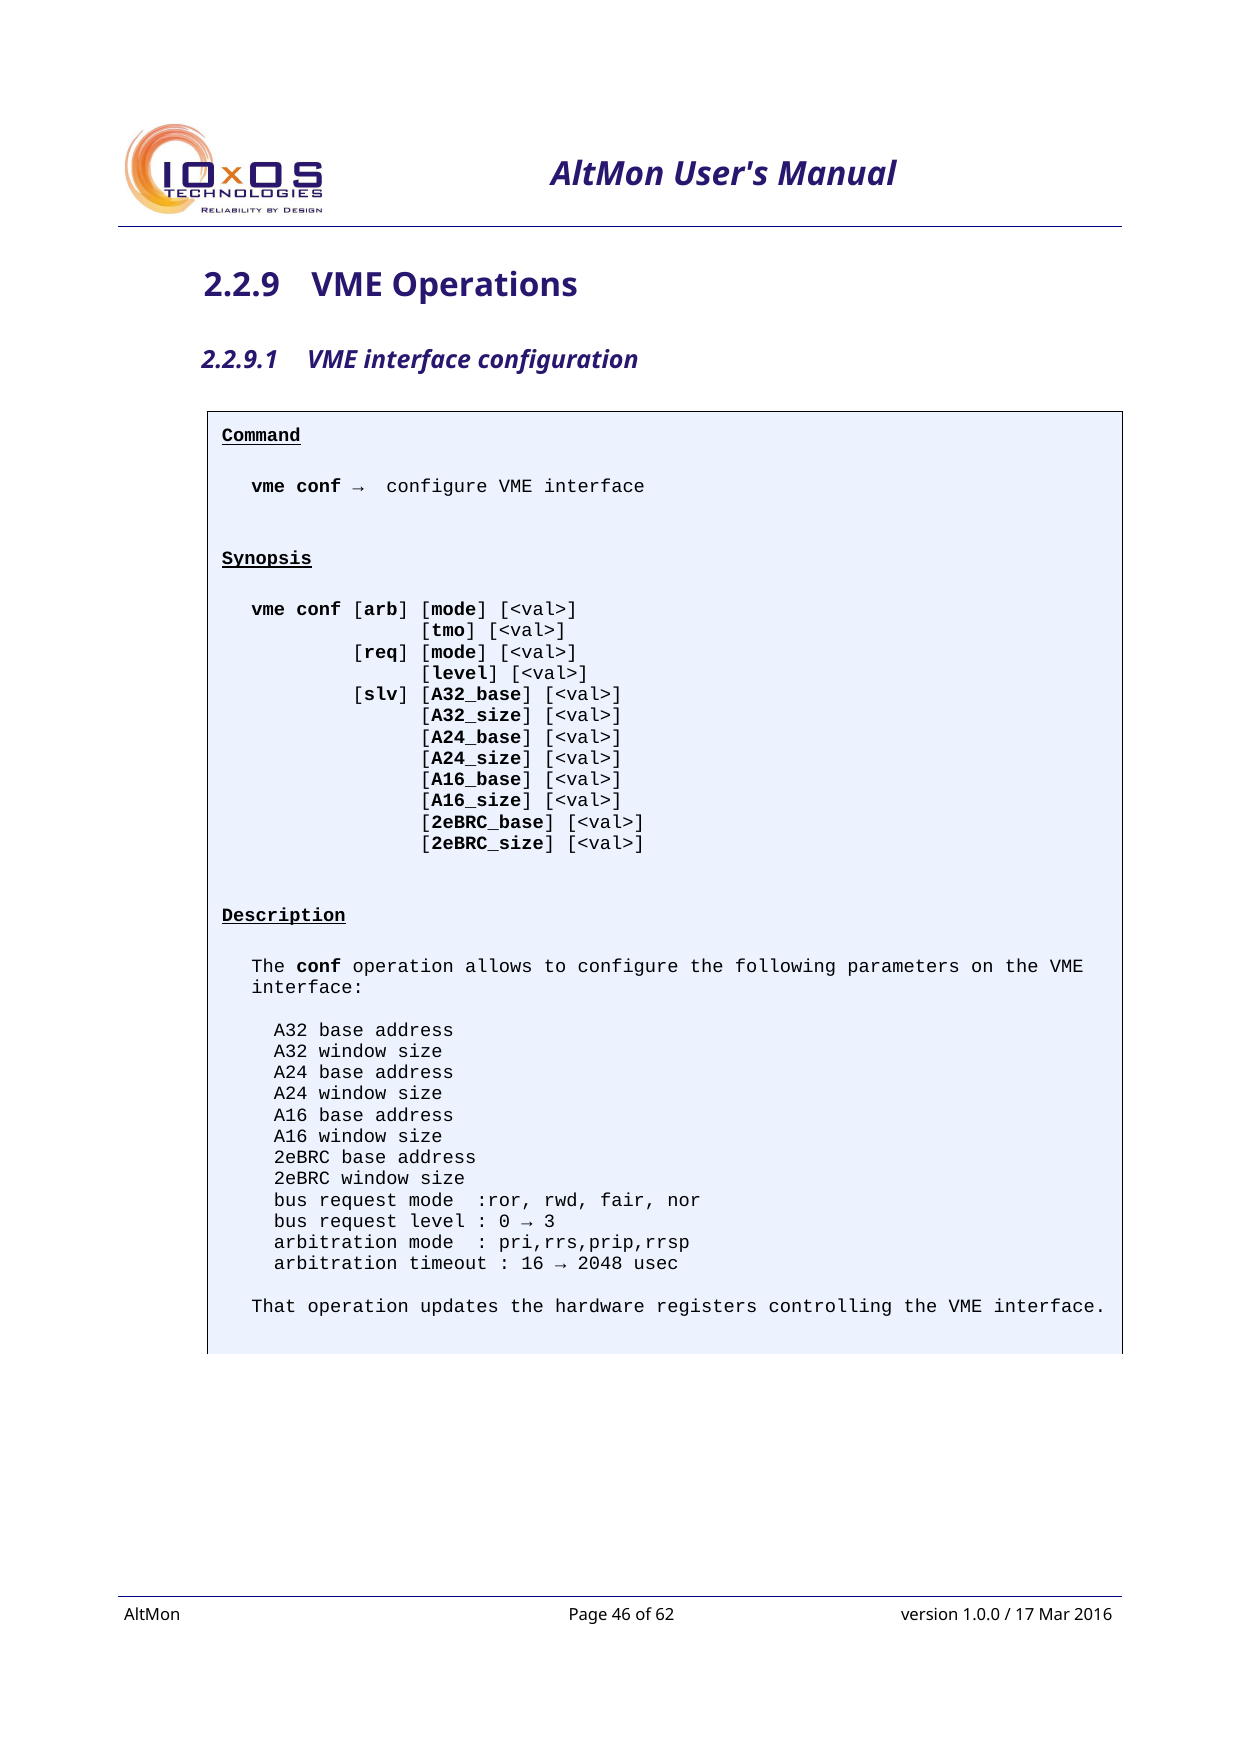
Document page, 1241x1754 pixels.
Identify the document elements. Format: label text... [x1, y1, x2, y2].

subtitle Synopsis [208, 534, 1122, 585]
text A32 base address [208, 1020, 1122, 1042]
text A32 window size [208, 1042, 1122, 1063]
subtitle VME Operations [195, 261, 1122, 306]
text A24 base address [208, 1063, 1122, 1084]
text [A16_size] [<val>] [208, 791, 1122, 812]
text bus request mode :ror, rwd, fair, nor [208, 1190, 1122, 1212]
text vme conf → configure VME interface [208, 462, 1122, 498]
text bus request level : 0 → 3 [208, 1212, 1122, 1233]
text [slv] [A32_base] [<val>] [208, 685, 1122, 706]
subtitle Description [208, 891, 1122, 942]
text [2eBRC_base] [<val>] [208, 812, 1122, 834]
text [A24_size] [<val>] [208, 749, 1122, 770]
text [req] [mode] [<val>] [208, 642, 1122, 664]
text A16 window size [208, 1127, 1122, 1148]
text Command [208, 412, 1122, 462]
text [A32_size] [<val>] [208, 706, 1122, 727]
text [tmo] [<val>] [208, 621, 1122, 642]
text 2eBRC window size [208, 1169, 1122, 1190]
text A16 base address [208, 1105, 1122, 1127]
text [A24_base] [<val>] [208, 727, 1122, 749]
text arbitration timeout : 16 → 2048 usec [208, 1254, 1122, 1275]
text A24 window size [208, 1084, 1122, 1105]
subtitle VME interface configuration [195, 342, 1122, 376]
text [A16_base] [<val>] [208, 770, 1122, 791]
text vme conf [arb] [mode] [<val>] [208, 585, 1122, 621]
text arbitration mode : pri,rrs,prip,rrsp [208, 1233, 1122, 1254]
text The conf operation allows to configure the following parameters on the VME interface: [208, 942, 1122, 999]
picture [123, 123, 323, 217]
text 2eBRC base address [208, 1148, 1122, 1169]
text [2eBRC_size] [<val>] [208, 834, 1122, 855]
text That operation updates the hardware registers controlling the VME interface. [208, 1297, 1122, 1318]
text [level] [<val>] [208, 664, 1122, 685]
